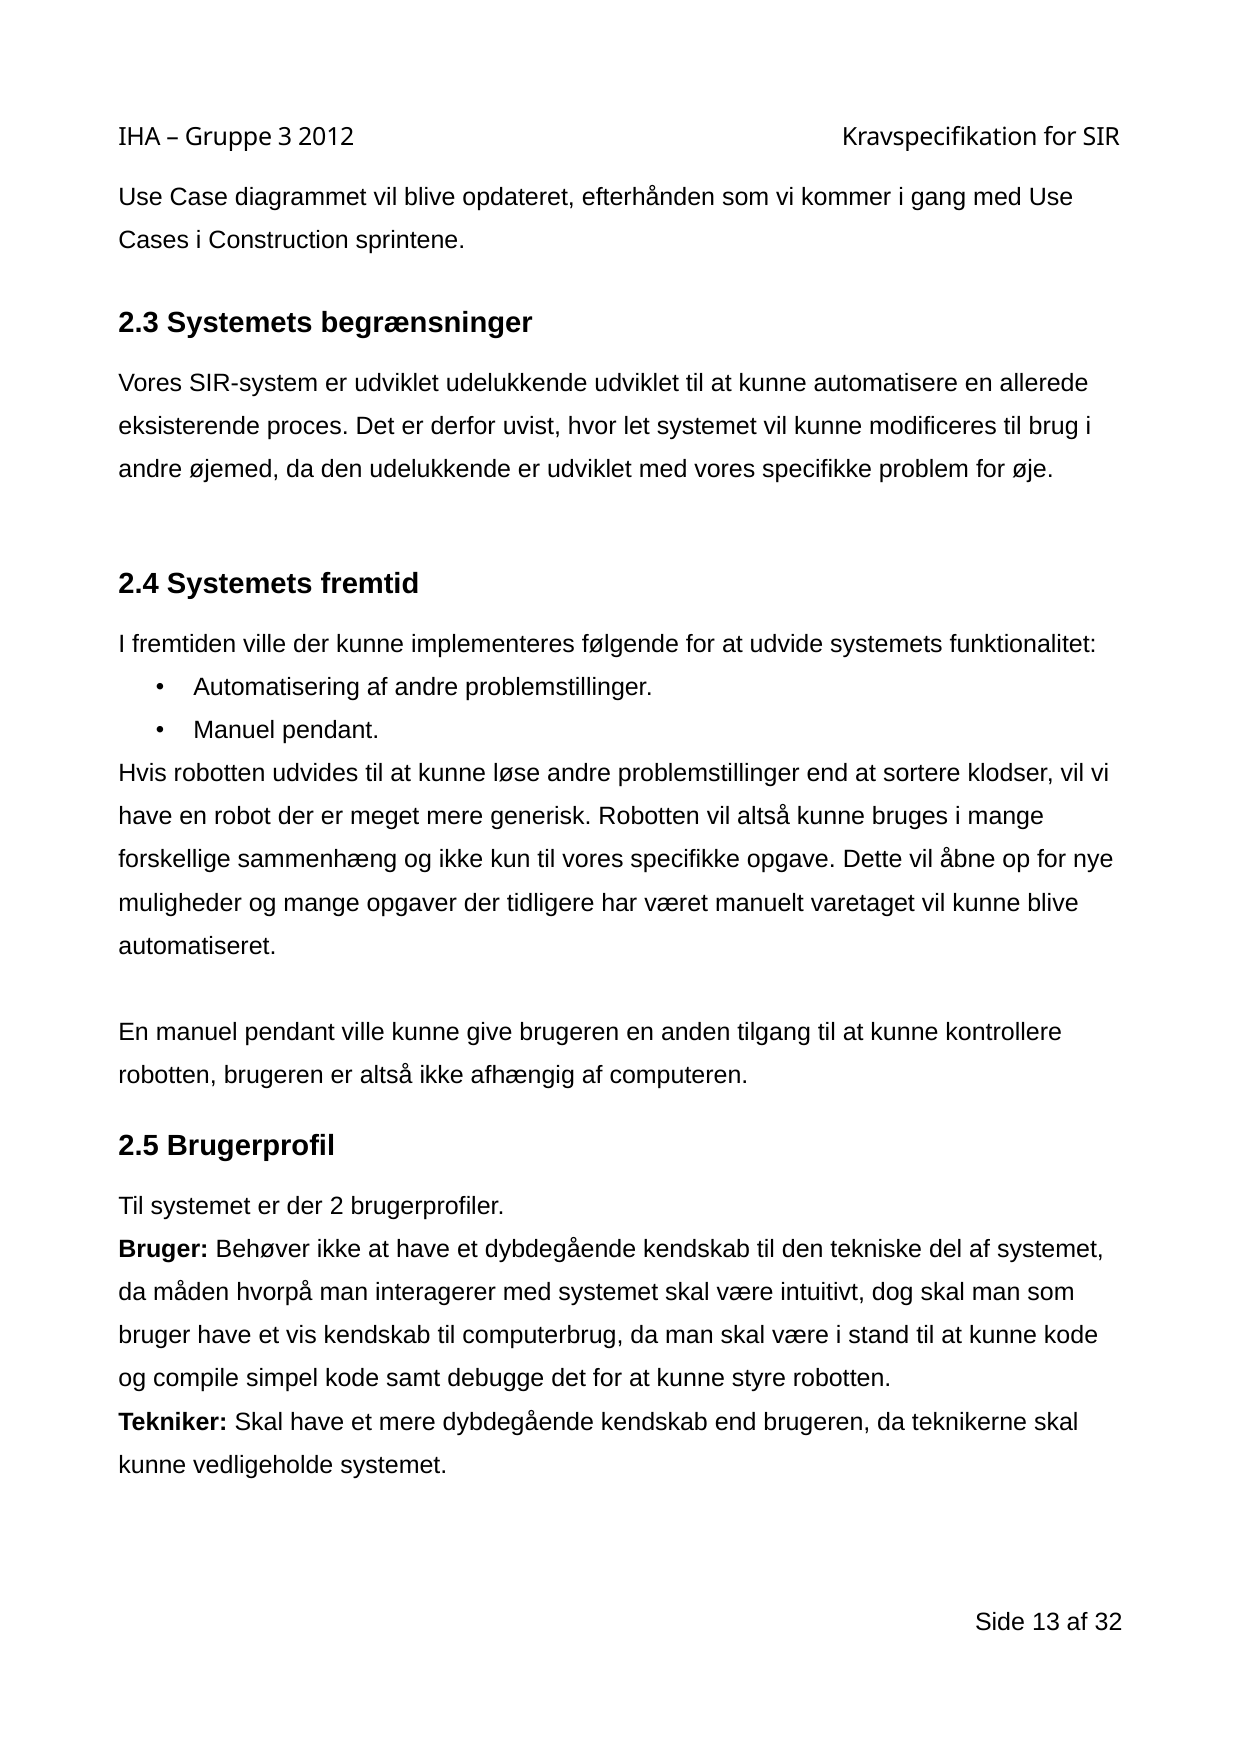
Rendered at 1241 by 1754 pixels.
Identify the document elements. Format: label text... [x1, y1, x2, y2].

list Manuel pendant. [156, 715, 1122, 744]
text Vores SIR-system er udviklet udelukkende udviklet til at kunne automatisere en allerede eksisterende proces. Det er derfor uvist, hvor let systemet vil kunne modificeres til brug i andre øjemed, da den udelukkende er udviklet med vores specifikke problem for øje. [118, 368, 1122, 483]
subtitle 2.3 Systemets begrænsninger [118, 305, 1122, 339]
text I fremtiden ville der kunne implementeres følgende for at udvide systemets funktionalitet: [118, 628, 1122, 657]
text En manuel pendant ville kunne give brugeren en anden tilgang til at kunne kontrollere robotten, brugeren er altså ikke afhængig af computeren. [118, 1017, 1122, 1089]
text Til systemet er der 2 brugerprofiler. [118, 1191, 1122, 1220]
subtitle 2.4 Systemets fremtid [118, 566, 1122, 599]
text Bruger: Behøver ikke at have et dybdegående kendskab til den tekniske del af systemet, da måden hvorpå man interagerer med systemet skal være intuitivt, dog skal man som bruger have et vis kendskab til computerbrug, da man skal være i stand til at kunne kode og compile simpel kode samt debugge det for at kunne styre robotten. [118, 1234, 1122, 1392]
text Tekniker: Skal have et mere dybdegående kendskab end brugeren, da teknikerne skal kunne vedligeholde systemet. [118, 1407, 1122, 1478]
subtitle 2.5 Brugerprofil [118, 1128, 1122, 1162]
list Automatisering af andre problemstillinger. [156, 672, 1122, 701]
text Use Case diagrammet vil blive opdateret, efterhånden som vi kommer i gang med Use Cases i Construction sprintene. [118, 182, 1122, 253]
text Hvis robotten udvides til at kunne løse andre problemstillinger end at sortere klodser, vil vi have en robot der er meget mere generisk. Robotten vil altså kunne bruges i mange forskellige sammenhæng og ikke kun til vores specifikke opgave. Dette vil åbne op for nye muligheder og mange opgaver der tidligere har været manuelt varetaget vil kunne blive automatiseret. [118, 758, 1122, 959]
